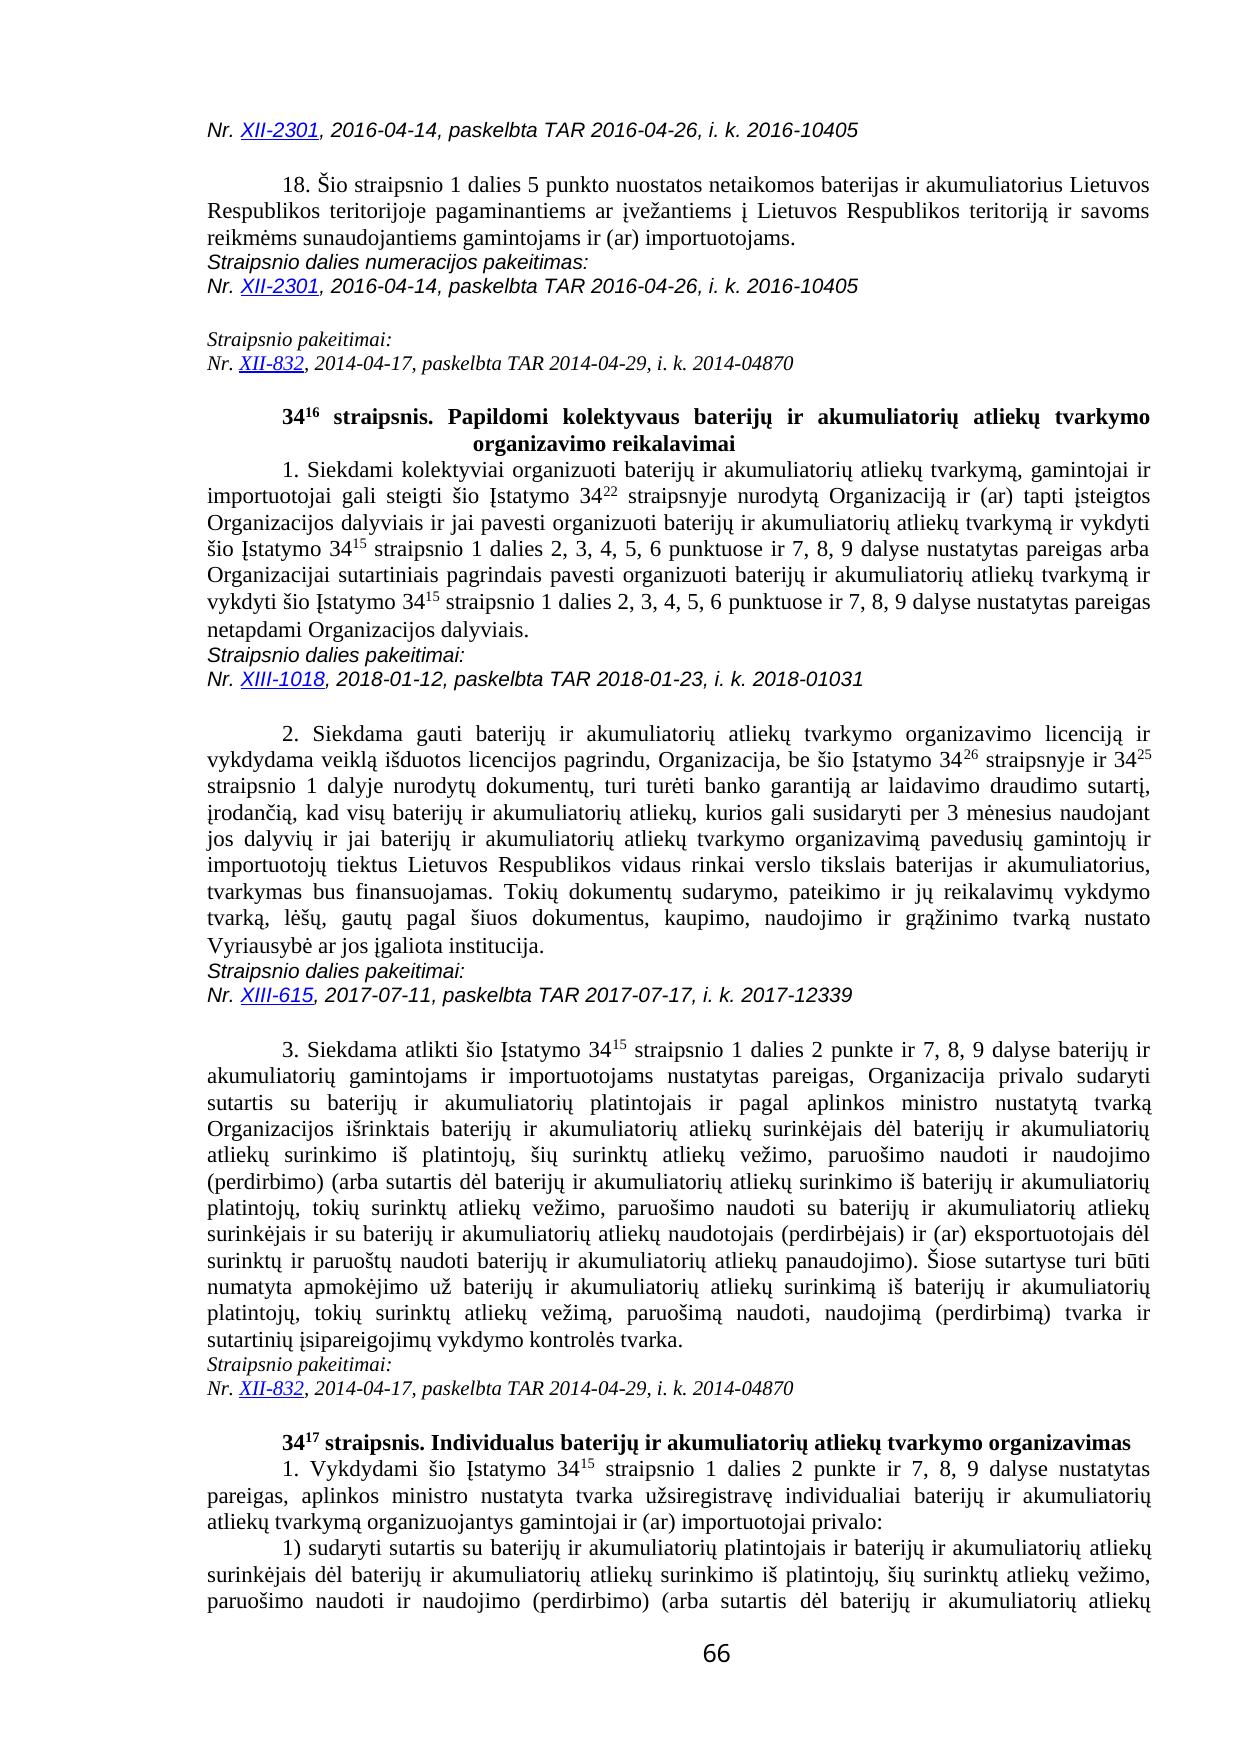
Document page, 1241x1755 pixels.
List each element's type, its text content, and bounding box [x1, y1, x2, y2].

text Nr. XII-2301, 2016-04-14, paskelbta TAR 2016-04-26, i. k. 2016-10405 [207, 274, 1152, 298]
text 3. Siekdama atlikti šio Įstatymo 3415 straipsnio 1 dalies 2 punkte ir 7, 8, 9 dalyse baterijų ir akumuliatorių gamintojams ir importuotojams nustatytas pareigas, Organizacija privalo sudaryti sutartis su baterijų ir akumuliatorių platintojais ir pagal aplinkos ministro nustatytą tvarką Organizacijos išrinktais baterijų ir akumuliatorių atliekų surinkėjais dėl baterijų ir akumuliatorių atliekų surinkimo iš platintojų, šių surinktų atliekų vežimo, paruošimo naudoti ir naudojimo (perdirbimo) (arba sutartis dėl baterijų ir akumuliatorių atliekų surinkimo iš baterijų ir akumuliatorių platintojų, tokių surinktų atliekų vežimo, paruošimo naudoti su baterijų ir akumuliatorių atliekų surinkėjais ir su baterijų ir akumuliatorių atliekų naudotojais (perdirbėjais) ir (ar) eksportuotojais dėl surinktų ir paruoštų naudoti baterijų ir akumuliatorių atliekų panaudojimo). Šiose sutartyse turi būti numatyta apmokėjimo už baterijų ir akumuliatorių atliekų surinkimą iš baterijų ir akumuliatorių platintojų, tokių surinktų atliekų vežimą, paruošimą naudoti, naudojimą (perdirbimą) tvarka ir sutartinių įsipareigojimų vykdymo kontrolės tvarka. [207, 1036, 1152, 1352]
text Nr. XII-832, 2014-04-17, paskelbta TAR 2014-04-29, i. k. 2014-04870 [207, 1376, 1152, 1400]
text 1. Siekdami kolektyviai organizuoti baterijų ir akumuliatorių atliekų tvarkymą, gamintojai ir importuotojai gali steigti šio Įstatymo 3422 straipsnyje nurodytą Organizaciją ir (ar) tapti įsteigtos Organizacijos dalyviais ir jai pavesti organizuoti baterijų ir akumuliatorių atliekų tvarkymą ir vykdyti šio Įstatymo 3415 straipsnio 1 dalies 2, 3, 4, 5, 6 punktuose ir 7, 8, 9 dalyse nustatytas pareigas arba Organizacijai sutartiniais pagrindais pavesti organizuoti baterijų ir akumuliatorių atliekų tvarkymą ir vykdyti šio Įstatymo 3415 straipsnio 1 dalies 2, 3, 4, 5, 6 punktuose ir 7, 8, 9 dalyse nustatytas pareigas netapdami Organizacijos dalyviais. [207, 456, 1152, 643]
text Nr. XIII-1018, 2018-01-12, paskelbta TAR 2018-01-23, i. k. 2018-01031 [207, 667, 1152, 691]
text 1) sudaryti sutartis su baterijų ir akumuliatorių platintojais ir baterijų ir akumuliatorių atliekų surinkėjais dėl baterijų ir akumuliatorių atliekų surinkimo iš platintojų, šių surinktų atliekų vežimo, paruošimo naudoti ir naudojimo (perdirbimo) (arba sutartis dėl baterijų ir akumuliatorių atliekų [207, 1534, 1152, 1613]
text Straipsnio pakeitimai: [207, 327, 1152, 351]
text Straipsnio dalies pakeitimai: [207, 959, 1152, 983]
text Nr. XII-2301, 2016-04-14, paskelbta TAR 2016-04-26, i. k. 2016-10405 [207, 118, 1152, 142]
text 3416 straipsnis. Papildomi kolektyvaus baterijų ir akumuliatorių atliekų tvarkymo organizavimo reikalavimai [282, 403, 1152, 456]
text 3417 straipsnis. Individualus baterijų ir akumuliatorių atliekų tvarkymo organizavimas [282, 1429, 1152, 1455]
text 18. Šio straipsnio 1 dalies 5 punkto nuostatos netaikomos baterijas ir akumuliatorius Lietuvos Respublikos teritorijoje pagaminantiems ar įvežantiems į Lietuvos Respublikos teritoriją ir savoms reikmėms sunaudojantiems gamintojams ir (ar) importuotojams. [207, 171, 1152, 250]
text Straipsnio dalies numeracijos pakeitimas: [207, 250, 1152, 274]
text Straipsnio pakeitimai: [207, 1352, 1152, 1376]
text Straipsnio dalies pakeitimai: [207, 643, 1152, 667]
text 2. Siekdama gauti baterijų ir akumuliatorių atliekų tvarkymo organizavimo licenciją ir vykdydama veiklą išduotos licencijos pagrindu, Organizacija, be šio Įstatymo 3426 straipsnyje ir 3425 straipsnio 1 dalyje nurodytų dokumentų, turi turėti banko garantiją ar laidavimo draudimo sutartį, įrodančią, kad visų baterijų ir akumuliatorių atliekų, kurios gali susidaryti per 3 mėnesius naudojant jos dalyvių ir jai baterijų ir akumuliatorių atliekų tvarkymo organizavimą pavedusių gamintojų ir importuotojų tiektus Lietuvos Respublikos vidaus rinkai verslo tikslais baterijas ir akumuliatorius, tvarkymas bus finansuojamas. Tokių dokumentų sudarymo, pateikimo ir jų reikalavimų vykdymo tvarką, lėšų, gautų pagal šiuos dokumentus, kaupimo, naudojimo ir grąžinimo tvarką nustato Vyriausybė ar jos įgaliota institucija. [207, 720, 1152, 959]
text 1. Vykdydami šio Įstatymo 3415 straipsnio 1 dalies 2 punkte ir 7, 8, 9 dalyse nustatytas pareigas, aplinkos ministro nustatyta tvarka užsiregistravę individualiai baterijų ir akumuliatorių atliekų tvarkymą organizuojantys gamintojai ir (ar) importuotojai privalo: [207, 1455, 1152, 1534]
text Nr. XII-832, 2014-04-17, paskelbta TAR 2014-04-29, i. k. 2014-04870 [207, 351, 1152, 375]
text Nr. XIII-615, 2017-07-11, paskelbta TAR 2017-07-17, i. k. 2017-12339 [207, 983, 1152, 1007]
